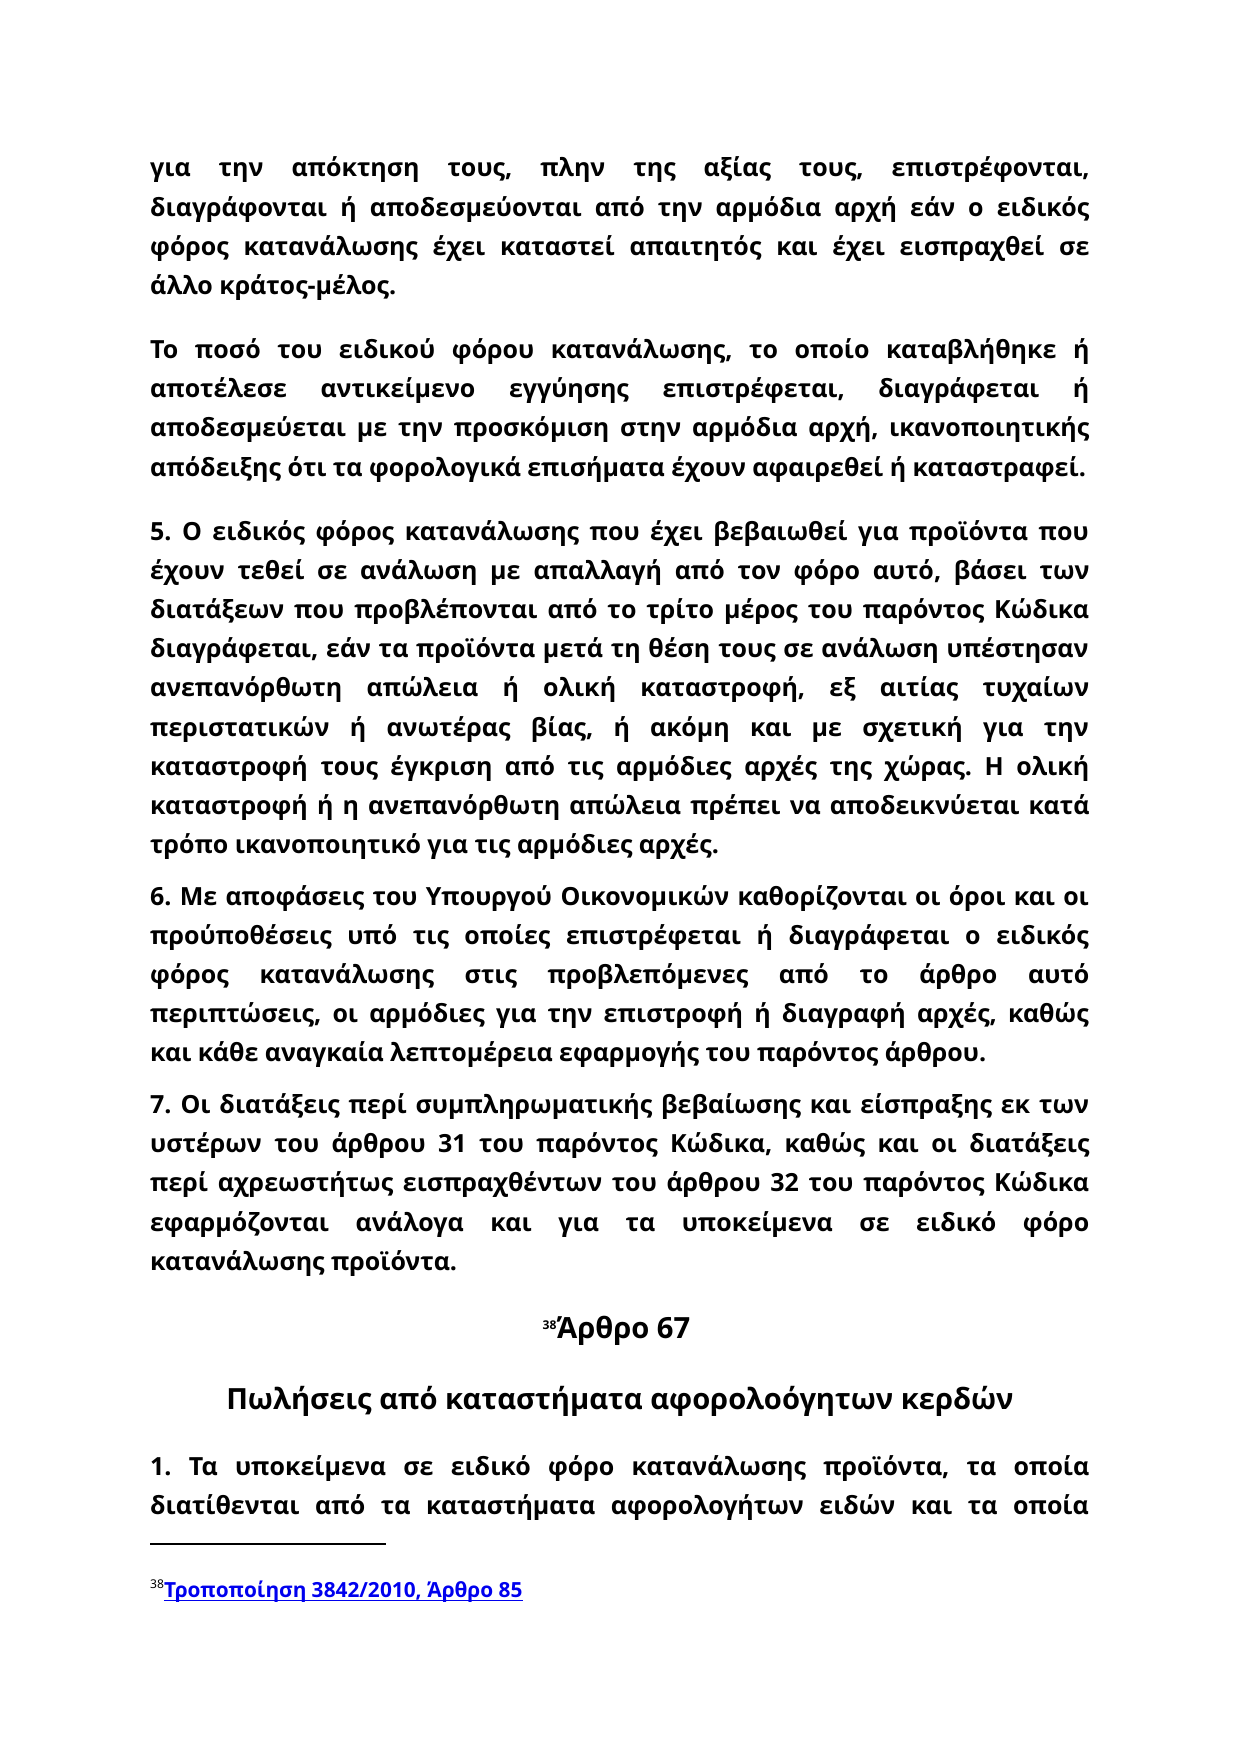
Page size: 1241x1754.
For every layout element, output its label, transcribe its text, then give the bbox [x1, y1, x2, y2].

text 6. Με αποφάσεις του Υπουργού Οικονομικών καθορίζονται οι όροι και οι προύποθέσεις υπό τις οποίες επιστρέφεται ή διαγράφεται ο ειδικός φόρος κατανάλωσης στις προβλεπόμενες από το άρθρο αυτό περιπτώσεις, οι αρμόδιες για την επιστροφή ή διαγραφή αρχές, καθώς και κάθε αναγκαία λεπτομέρεια εφαρμογής του παρόντος άρθρου. [150, 878, 1090, 1069]
text Το ποσό του ειδικού φόρου κατανάλωσης, το οποίο καταβλήθηκε ή αποτέλεσε αντικείμενο εγγύησης επιστρέφεται, διαγράφεται ή αποδεσμεύεται με την προσκόμιση στην αρμόδια αρχή, ικανοποιητικής απόδειξης ότι τα φορολογικά επισήματα έχουν αφαιρεθεί ή καταστραφεί. [150, 332, 1090, 483]
text για την απόκτηση τους, πλην της αξίας τους, επιστρέφονται, διαγράφονται ή αποδεσμεύονται από την αρμόδια αρχή εάν ο ειδικός φόρος κατανάλωσης έχει καταστεί απαιτητός και έχει εισπραχθεί σε άλλο κράτος-μέλος. [150, 150, 1090, 302]
subtitle Άρθρο 67 [150, 1307, 1090, 1347]
text 5. Ο ειδικός φόρος κατανάλωσης που έχει βεβαιωθεί για προϊόντα που έχουν τεθεί σε ανάλωση με απαλλαγή από τον φόρο αυτό, βάσει των διατάξεων που προβλέπονται από το τρίτο μέρος του παρόντος Κώδικα διαγράφεται, εάν τα προϊόντα μετά τη θέση τους σε ανάλωση υπέστησαν ανεπανόρθωτη απώλεια ή ολική καταστροφή, εξ αιτίας τυχαίων περιστατικών ή ανωτέρας βίας, ή ακόμη και με σχετική για την καταστροφή τους έγκριση από τις αρμόδιες αρχές της χώρας. Η ολική καταστροφή ή η ανεπανόρθωτη απώλεια πρέπει να αποδεικνύεται κατά τρόπο ικανοποιητικό για τις αρμόδιες αρχές. [150, 513, 1090, 861]
subtitle Πωλήσεις από καταστήματα αφορολοόγητων κερδών [150, 1378, 1090, 1418]
text Τροποποίηση 3842/2010, Άρθρο 85 [150, 1576, 1090, 1604]
text 1. Τα υποκείμενα σε ειδικό φόρο κατανάλωσης προϊόντα, τα οποία διατίθενται από τα καταστήματα αφορολογήτων ειδών και τα οποία [150, 1449, 1090, 1522]
text 7. Οι διατάξεις περί συμπληρωματικής βεβαίωσης και είσπραξης εκ των υστέρων του άρθρου 31 του παρόντος Κώδικα, καθώς και οι διατάξεις περί αχρεωστήτως εισπραχθέντων του άρθρου 32 του παρόντος Κώδικα εφαρμόζονται ανάλογα και για τα υποκείμενα σε ειδικό φόρο κατανάλωσης προϊόντα. [150, 1087, 1090, 1277]
